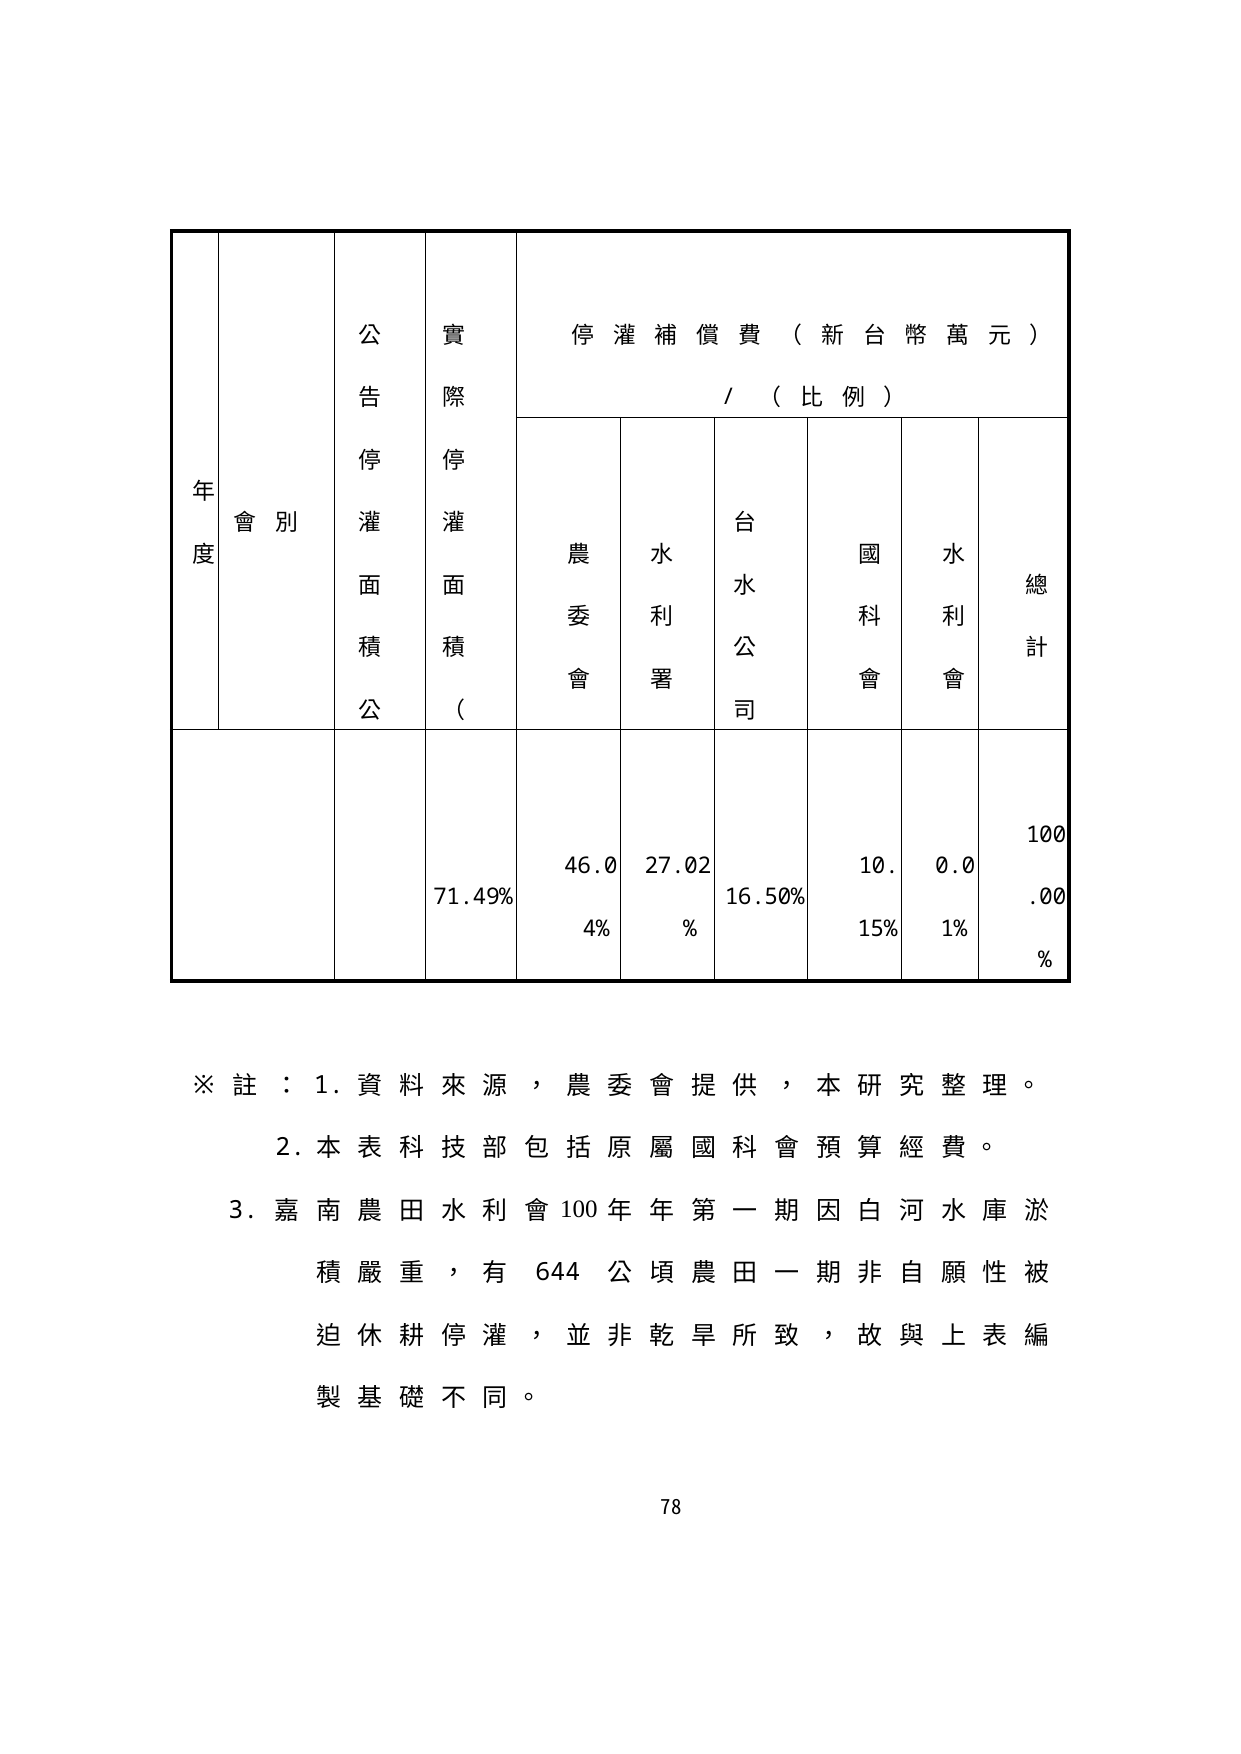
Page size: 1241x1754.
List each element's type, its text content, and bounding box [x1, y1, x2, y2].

table_cell 16.50% [715, 730, 807, 979]
table_cell 國科會 [808, 418, 901, 729]
table_header 年度 [173, 233, 218, 729]
table_cell 水利會 [902, 418, 978, 729]
table_cell 水利署 [621, 418, 714, 729]
table_cell [173, 730, 334, 979]
table_cell 100.00% [979, 730, 1067, 979]
table_cell 10.15% [808, 730, 901, 979]
table_cell 46.04% [517, 730, 620, 979]
table_cell 總計 [979, 418, 1067, 729]
table_cell [335, 730, 425, 979]
table_cell 農委會 [517, 418, 620, 729]
table_header 公告停灌面積公頃） [335, 233, 425, 729]
table_header 實際停灌面積 （公頃） [426, 233, 516, 729]
table_cell 台水公司 [715, 418, 807, 729]
table_cell 27.02% [621, 730, 714, 979]
table_cell 71.49% [426, 730, 516, 979]
table_header 停灌補償費（新台幣萬元）/（比例） [517, 233, 1067, 417]
text 3.嘉南農田水利會100年年第一期因白河水庫淤積嚴重，有644公頃農田一期非自願性被迫休耕停灌，並非乾旱所致，故與上表編製基礎不同。 [183, 1167, 1058, 1417]
table_header 會別 [219, 233, 334, 729]
table_cell 0.01% [902, 730, 978, 979]
text ※註：1.資料來源，農委會提供，本研究整理。 [183, 1042, 1058, 1104]
text 2.本表科技部包括原屬國科會預算經費。 [183, 1104, 1058, 1167]
